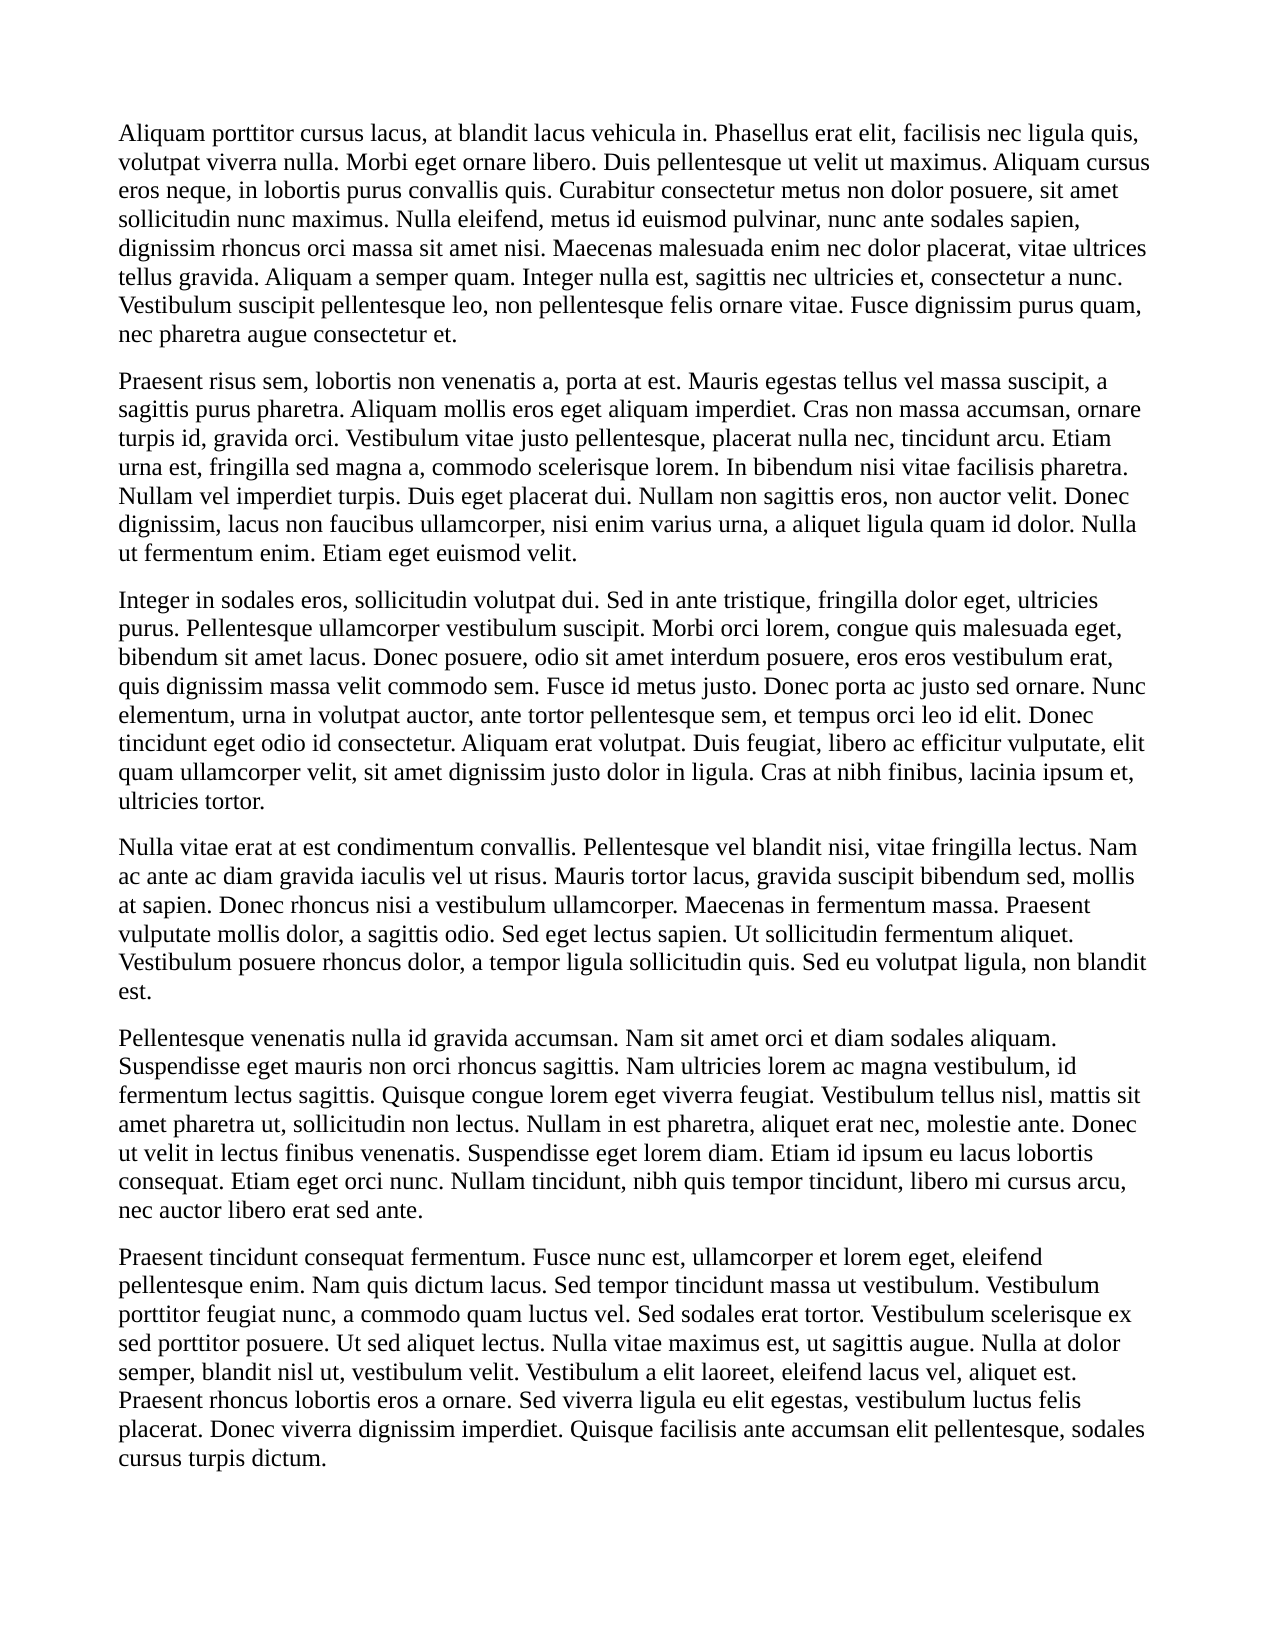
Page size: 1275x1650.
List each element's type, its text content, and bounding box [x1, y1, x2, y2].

text Aliquam porttitor cursus lacus, at blandit lacus vehicula in. Phasellus erat elit, facilisis nec ligula quis, volutpat viverra nulla. Morbi eget ornare libero. Duis pellentesque ut velit ut maximus. Aliquam cursus eros neque, in lobortis purus convallis quis. Curabitur consectetur metus non dolor posuere, sit amet sollicitudin nunc maximus. Nulla eleifend, metus id euismod pulvinar, nunc ante sodales sapien, dignissim rhoncus orci massa sit amet nisi. Maecenas malesuada enim nec dolor placerat, vitae ultrices tellus gravida. Aliquam a semper quam. Integer nulla est, sagittis nec ultricies et, consectetur a nunc. Vestibulum suscipit pellentesque leo, non pellentesque felis ornare vitae. Fusce dignissim purus quam, nec pharetra augue consectetur et. [118, 118, 1157, 348]
text Praesent risus sem, lobortis non venenatis a, porta at est. Mauris egestas tellus vel massa suscipit, a sagittis purus pharetra. Aliquam mollis eros eget aliquam imperdiet. Cras non massa accumsan, ornare turpis id, gravida orci. Vestibulum vitae justo pellentesque, placerat nulla nec, tincidunt arcu. Etiam urna est, fringilla sed magna a, commodo scelerisque lorem. In bibendum nisi vitae facilisis pharetra. Nullam vel imperdiet turpis. Duis eget placerat dui. Nullam non sagittis eros, non auctor velit. Donec dignissim, lacus non faucibus ullamcorper, nisi enim varius urna, a aliquet ligula quam id dolor. Nulla ut fermentum enim. Etiam eget euismod velit. [118, 366, 1157, 567]
text Integer in sodales eros, sollicitudin volutpat dui. Sed in ante tristique, fringilla dolor eget, ultricies purus. Pellentesque ullamcorper vestibulum suscipit. Morbi orci lorem, congue quis malesuada eget, bibendum sit amet lacus. Donec posuere, odio sit amet interdum posuere, eros eros vestibulum erat, quis dignissim massa velit commodo sem. Fusce id metus justo. Donec porta ac justo sed ornare. Nunc elementum, urna in volutpat auctor, ante tortor pellentesque sem, et tempus orci leo id elit. Donec tincidunt eget odio id consectetur. Aliquam erat volutpat. Duis feugiat, libero ac efficitur vulputate, elit quam ullamcorper velit, sit amet dignissim justo dolor in ligula. Cras at nibh finibus, lacinia ipsum et, ultricies tortor. [118, 585, 1157, 815]
text Pellentesque venenatis nulla id gravida accumsan. Nam sit amet orci et diam sodales aliquam. Suspendisse eget mauris non orci rhoncus sagittis. Nam ultricies lorem ac magna vestibulum, id fermentum lectus sagittis. Quisque congue lorem eget viverra feugiat. Vestibulum tellus nisl, mattis sit amet pharetra ut, sollicitudin non lectus. Nullam in est pharetra, aliquet erat nec, molestie ante. Donec ut velit in lectus finibus venenatis. Suspendisse eget lorem diam. Etiam id ipsum eu lacus lobortis consequat. Etiam eget orci nunc. Nullam tincidunt, nibh quis tempor tincidunt, libero mi cursus arcu, nec auctor libero erat sed ante. [118, 1023, 1157, 1224]
text Nulla vitae erat at est condimentum convallis. Pellentesque vel blandit nisi, vitae fringilla lectus. Nam ac ante ac diam gravida iaculis vel ut risus. Mauris tortor lacus, gravida suscipit bibendum sed, mollis at sapien. Donec rhoncus nisi a vestibulum ullamcorper. Maecenas in fermentum massa. Praesent vulputate mollis dolor, a sagittis odio. Sed eget lectus sapien. Ut sollicitudin fermentum aliquet. Vestibulum posuere rhoncus dolor, a tempor ligula sollicitudin quis. Sed eu volutpat ligula, non blandit est. [118, 832, 1157, 1005]
text Praesent tincidunt consequat fermentum. Fusce nunc est, ullamcorper et lorem eget, eleifend pellentesque enim. Nam quis dictum lacus. Sed tempor tincidunt massa ut vestibulum. Vestibulum porttitor feugiat nunc, a commodo quam luctus vel. Sed sodales erat tortor. Vestibulum scelerisque ex sed porttitor posuere. Ut sed aliquet lectus. Nulla vitae maximus est, ut sagittis augue. Nulla at dolor semper, blandit nisl ut, vestibulum velit. Vestibulum a elit laoreet, eleifend lacus vel, aliquet est. Praesent rhoncus lobortis eros a ornare. Sed viverra ligula eu elit egestas, vestibulum luctus felis placerat. Donec viverra dignissim imperdiet. Quisque facilisis ante accumsan elit pellentesque, sodales cursus turpis dictum. [118, 1242, 1157, 1472]
